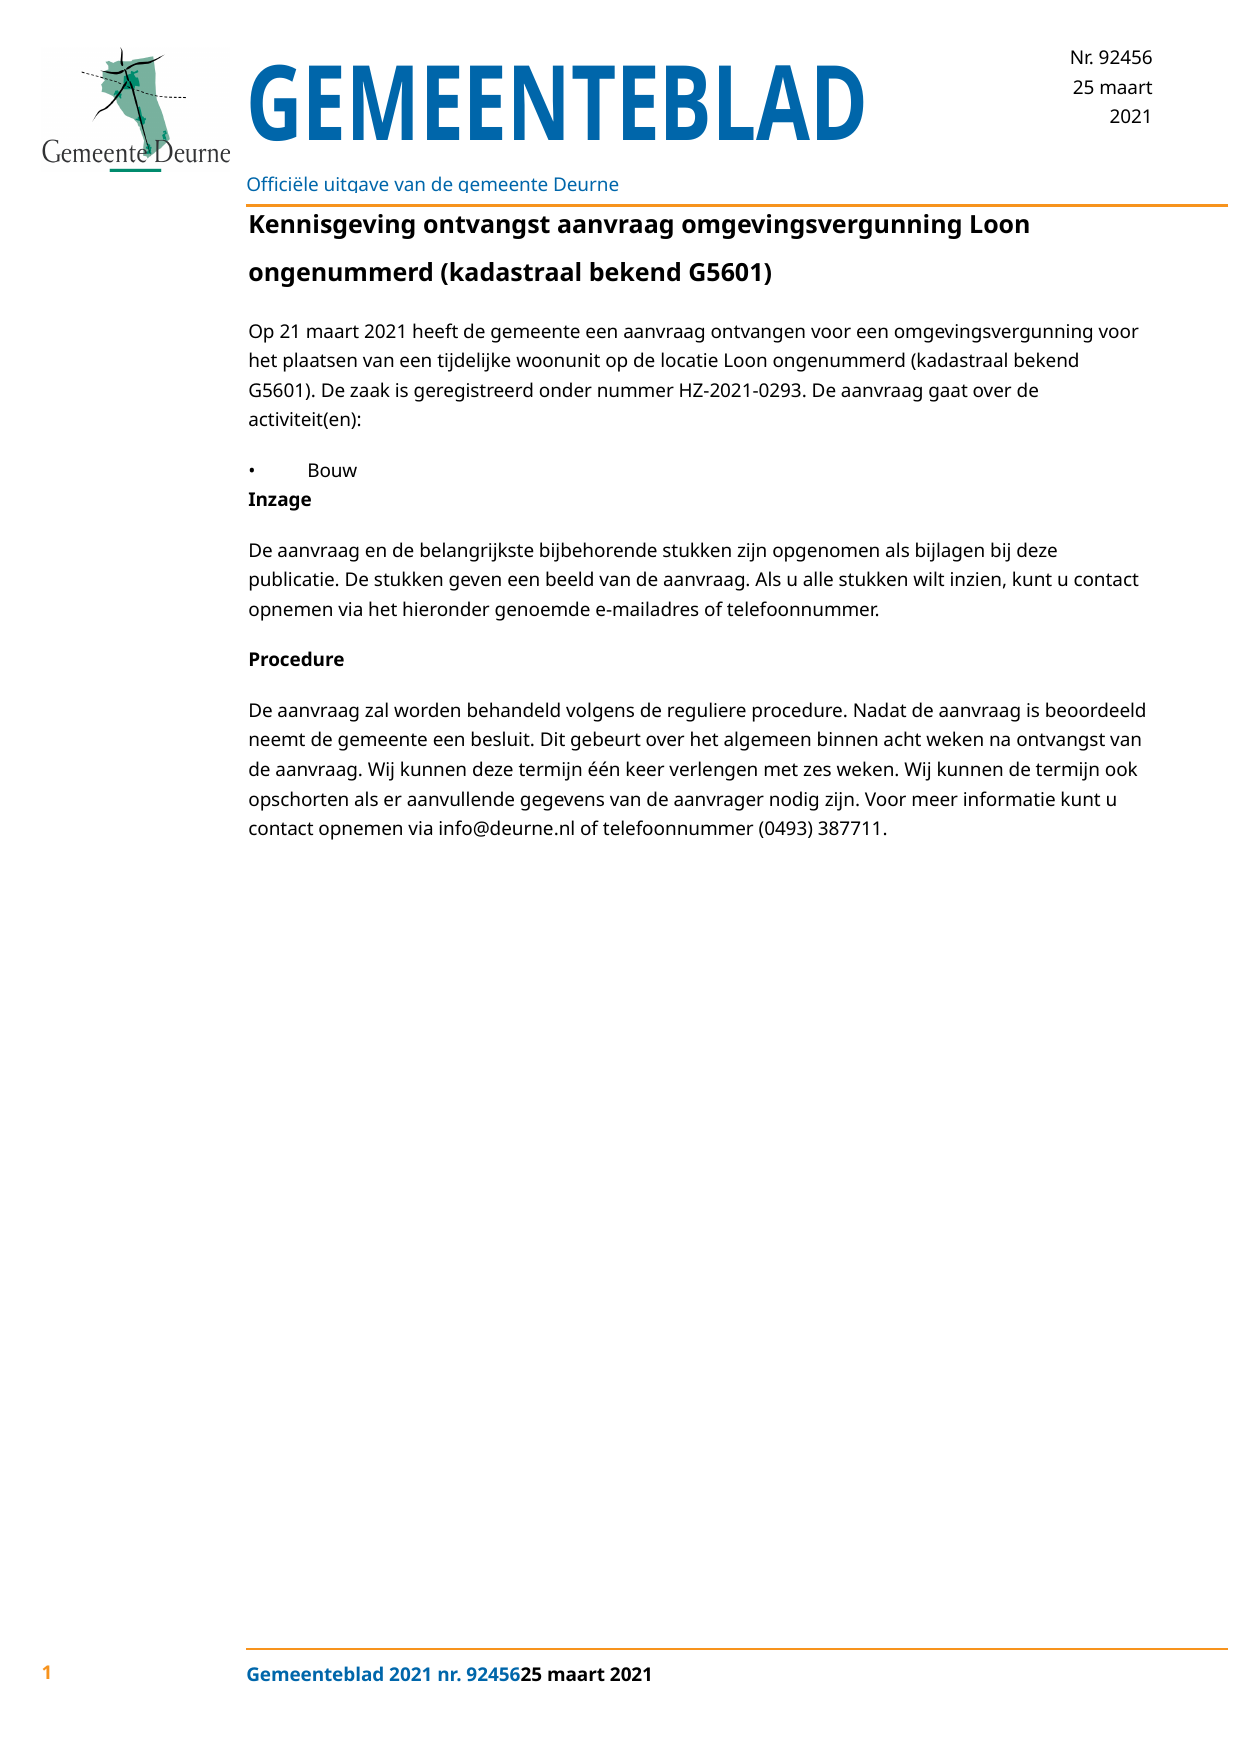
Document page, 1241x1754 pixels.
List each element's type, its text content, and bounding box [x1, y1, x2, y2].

picture [41, 47, 231, 172]
text Procedure [248, 647, 1152, 672]
text Op 21 maart 2021 heeft de gemeente een aanvraag ontvangen voor een omgevingsvergunning voor het plaatsen van een tijdelijke woonunit op de locatie Loon ongenummerd (kadastraal bekend G5601). De zaak is geregistreerd onder nummer HZ-2021-0293. De aanvraag gaat over de activiteit(en): [248, 318, 1152, 432]
text De aanvraag en de belangrijkste bijbehorende stukken zijn opgenomen als bijlagen bij deze publicatie. De stukken geven een beeld van de aanvraag. Als u alle stukken wilt inzien, kunt u contact opnemen via het hieronder genoemde e-mailadres of telefoonnummer. [248, 537, 1152, 622]
text De aanvraag zal worden behandeld volgens de reguliere procedure. Nadat de aanvraag is beoordeeld neemt de gemeente een besluit. Dit gebeurt over het algemeen binnen acht weken na ontvangst van de aanvraag. Wij kunnen deze termijn één keer verlengen met zes weken. Wij kunnen de termijn ook opschorten als er aanvullende gegevens van de aanvrager nodig zijn. Voor meer informatie kunt u contact opnemen via info@deurne.nl of telefoonnummer (0493) 387711. [248, 697, 1152, 841]
text Inzage [248, 487, 1152, 512]
list Bouw [248, 457, 1152, 483]
text Kennisgeving ontvangst aanvraag omgevingsvergunning Loon ongenummerd (kadastraal bekend G5601) [248, 207, 1152, 288]
